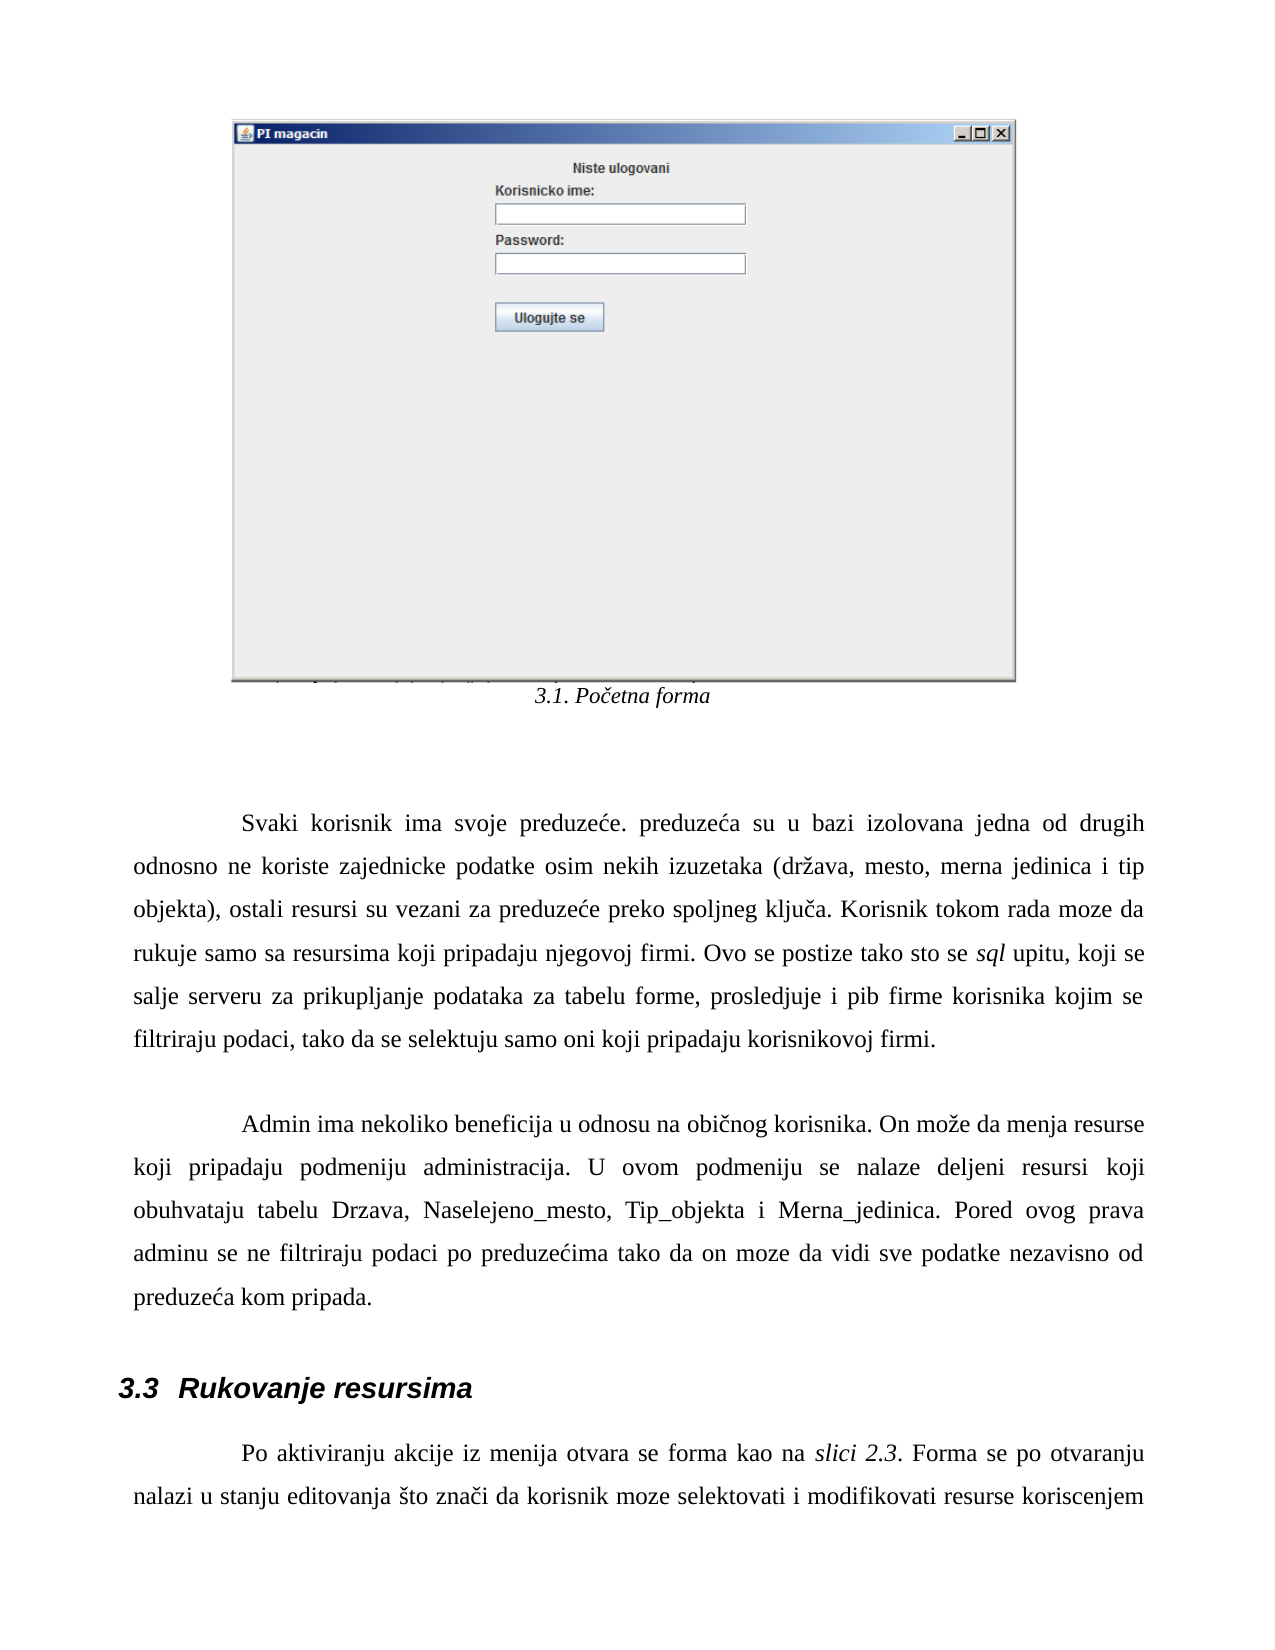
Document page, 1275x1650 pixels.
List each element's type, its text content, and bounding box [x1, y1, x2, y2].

text Po aktiviranju akcije iz menija otvara se forma kao na slici 2.3. Forma se po otvaranju nalazi u stanju editovanja što znači da korisnik moze selektovati i modifikovati resurse koriscenjem [133, 1438, 1145, 1510]
picture [231, 119, 1017, 683]
text 3.1. Početna forma [231, 683, 1016, 709]
text Admin ima nekoliko beneficija u odnosu na običnog korisnika. On može da menja resurse koji pripadaju podmeniju administracija. U ovom podmeniju se nalaze deljeni resursi koji obuhvataju tabelu Drzava, Naselejeno_mesto, Tip_objekta i Merna_jedinica. Pored ovog prava adminu se ne filtriraju podaci po preduzećima tako da on moze da vidi sve podatke nezavisno od preduzeća kom pripada. [133, 1109, 1145, 1310]
subtitle Rukovanje resursima [118, 1371, 1157, 1404]
text Svaki korisnik ima svoje preduzeće. preduzeća su u bazi izolovana jedna od drugih odnosno ne koriste zajednicke podatke osim nekih izuzetaka (država, mesto, merna jedinica i tip objekta), ostali resursi su vezani za preduzeće preko spoljneg ključa. Korisnik tokom rada moze da rukuje samo sa resursima koji pripadaju njegovoj firmi. Ovo se postize tako sto se sql upitu, koji se salje serveru za prikupljanje podataka za tabelu forme, prosledjuje i pib firme korisnika kojim se filtriraju podaci, tako da se selektuju samo oni koji pripadaju korisnikovoj firmi. [133, 808, 1145, 1053]
